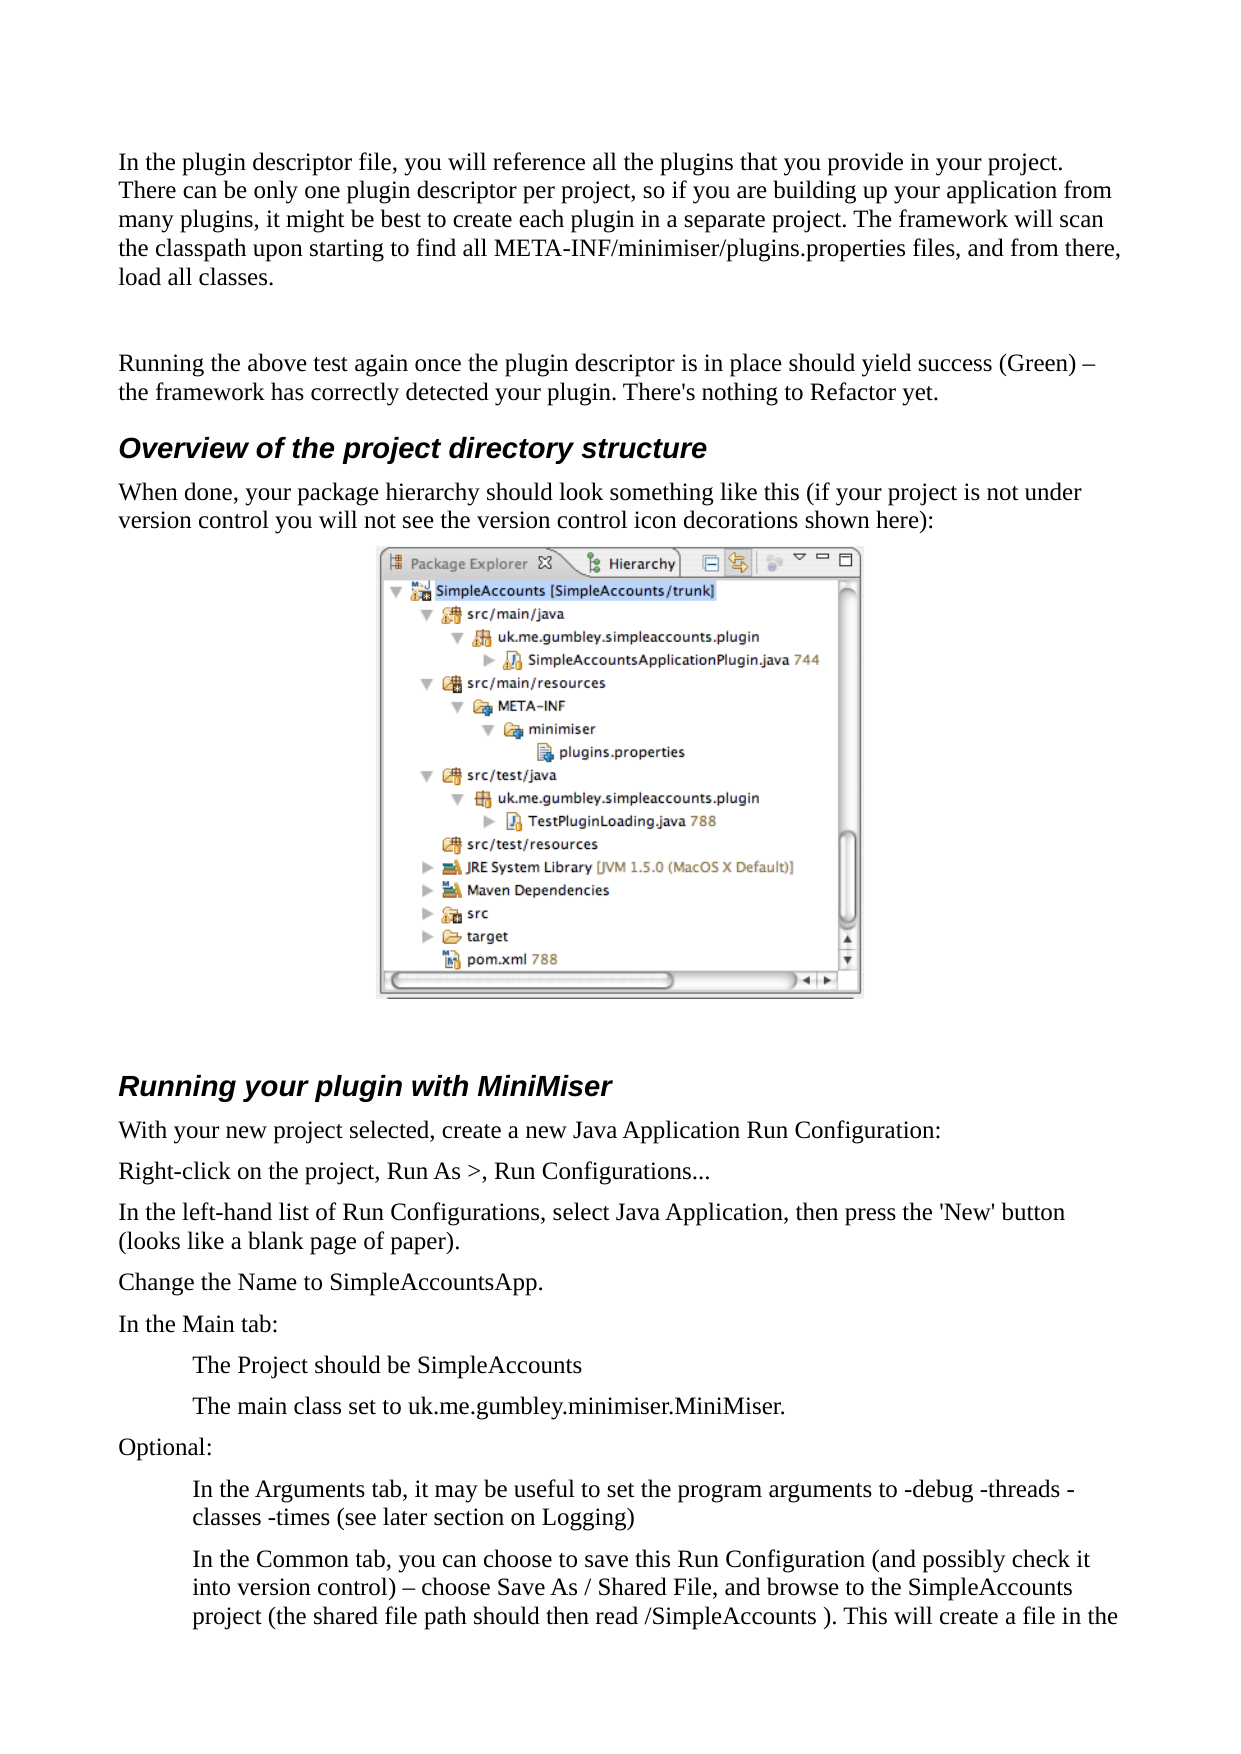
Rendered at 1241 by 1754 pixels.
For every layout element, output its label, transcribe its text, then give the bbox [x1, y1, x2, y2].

text The Project should be SimpleAccounts [192, 1350, 1122, 1379]
subtitle Overview of the project directory structure [118, 431, 1122, 464]
text In the Main tab: [118, 1309, 1122, 1337]
text In the Common tab, you can choose to save this Run Configuration (and possibly check it into version control) – choose Save As / Shared File, and browse to the SimpleAccounts project (the shared file path should then read /SimpleAccounts ). This will create a file in the [192, 1544, 1122, 1630]
text The main class set to uk.me.gumbley.minimiser.MiniMiser. [192, 1391, 1122, 1420]
text In the plugin descriptor file, you will reference all the plugins that you provide in your project. There can be only one plugin descriptor per project, so if you are building up your application from many plugins, it might be best to create each plugin in a separate project. The framework will scan the classpath upon starting to find all META-INF/minimiser/plugins.properties files, and from there, load all classes. [118, 147, 1122, 291]
text In the Arguments tab, it may be useful to set the program arguments to -debug -threads -classes -times (see later section on Logging) [192, 1474, 1122, 1531]
text Running the above test again once the plugin descriptor is in place should yield success (Green) – the framework has correctly detected your plugin. There's nothing to Refactor yet. [118, 348, 1122, 406]
subtitle Running your plugin with MiniMiser [118, 1069, 1122, 1102]
text Right-click on the project, Run As >, Run Configurations... [118, 1156, 1122, 1185]
picture [375, 546, 865, 999]
text With your new project selected, create a new Java Application Run Configuration: [118, 1115, 1122, 1144]
text When done, your package hierarchy should look something like this (if your project is not under version control you will not see the version control icon decorations shown here): [118, 477, 1122, 534]
text Optional: [118, 1432, 1122, 1461]
text In the left-hand list of Run Configurations, select Java Application, then press the 'New' button (looks like a blank page of paper). [118, 1197, 1122, 1255]
text Change the Name to SimpleAccountsApp. [118, 1267, 1122, 1296]
